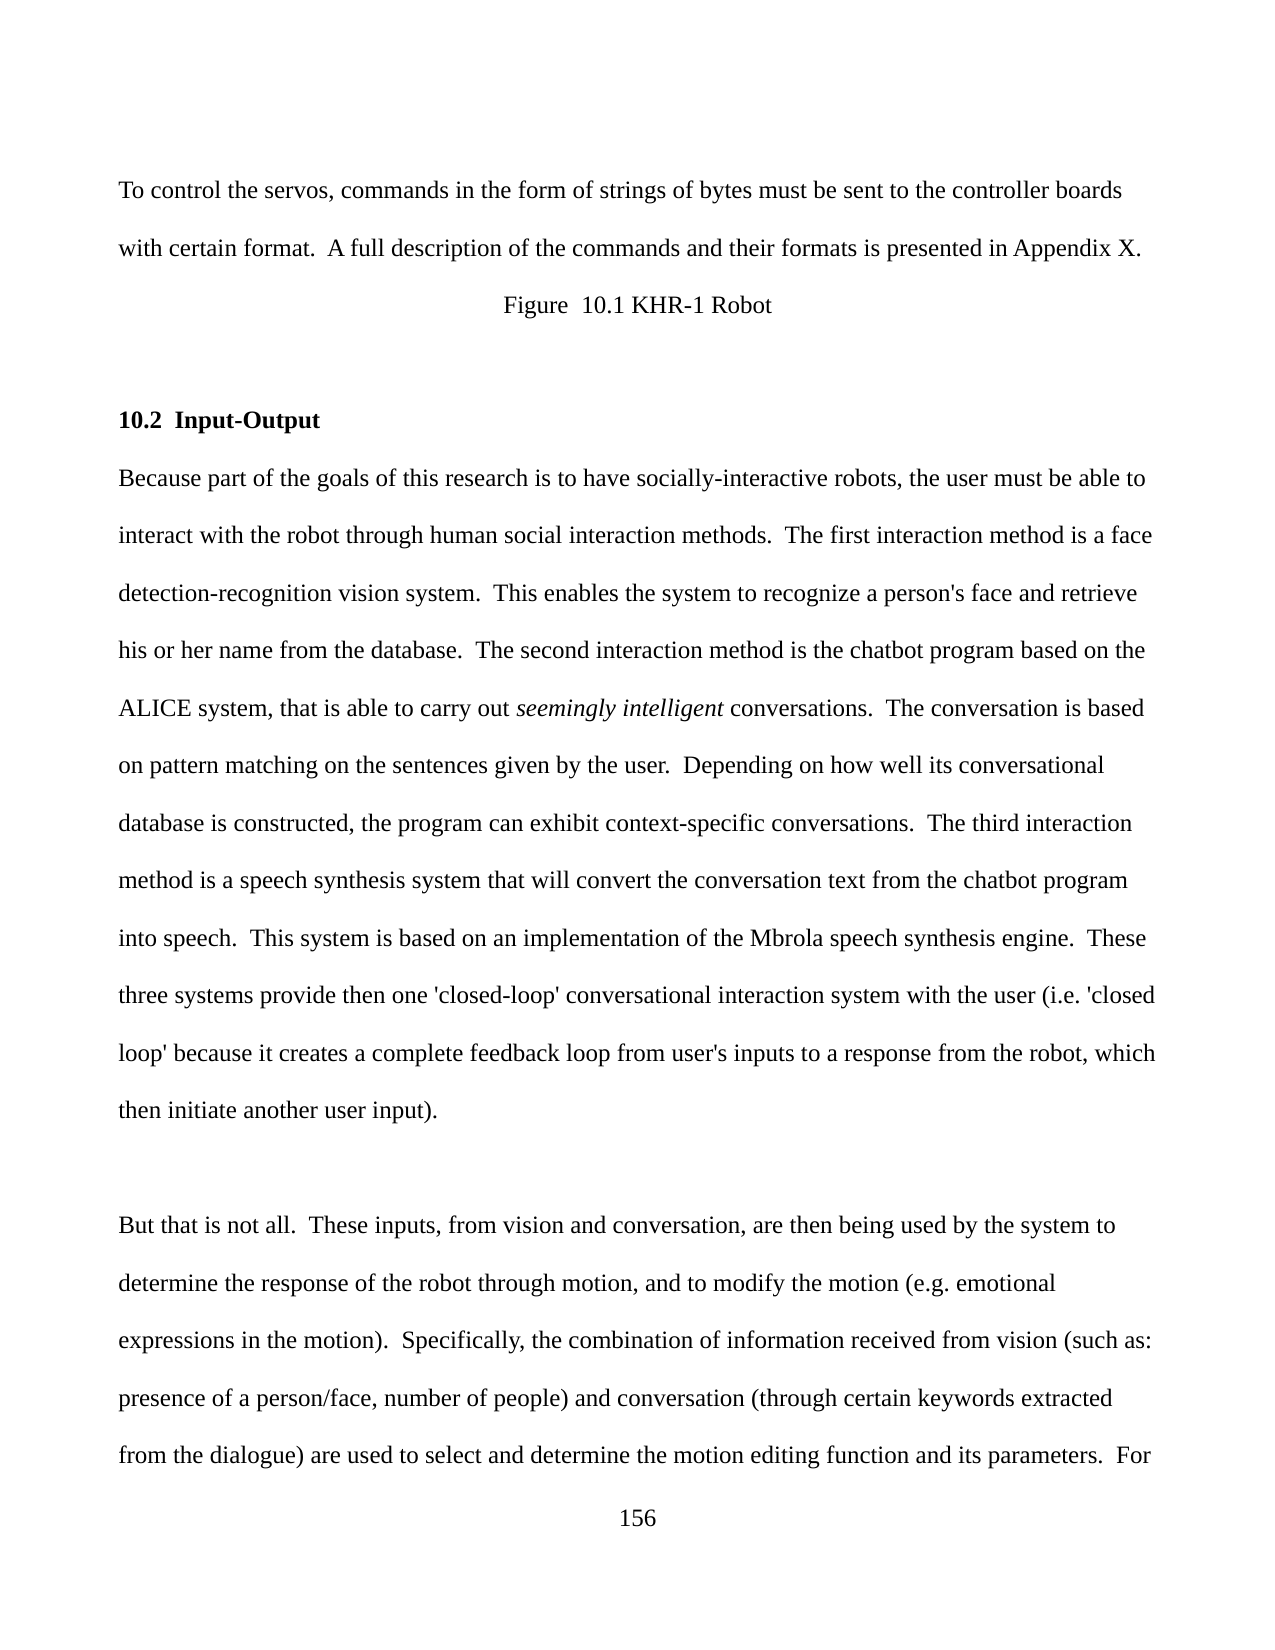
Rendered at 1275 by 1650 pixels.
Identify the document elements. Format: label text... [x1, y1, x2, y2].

text 10.2 Input-Output [118, 406, 1157, 434]
text Because part of the goals of this research is to have socially-interactive robots, the user must be able to interact with the robot through human social interaction methods. The first interaction method is a face detection-recognition vision system. This enables the system to recognize a person's face and retrieve his or her name from the database. The second interaction method is the chatbot program based on the ALICE system, that is able to carry out seemingly intelligent conversations. The conversation is based on pattern matching on the sentences given by the user. Depending on how well its conversational database is constructed, the program can exhibit context-specific conversations. The third interaction method is a speech synthesis system that will convert the conversation text from the chatbot program into speech. This system is based on an implementation of the Mbrola speech synthesis engine. These three systems provide then one 'closed-loop' conversational interaction system with the user (i.e. 'closed loop' because it creates a complete feedback loop from user's inputs to a response from the robot, which then initiate another user input). [118, 463, 1157, 1124]
text To control the servos, commands in the form of strings of bytes must be sent to the controller boards with certain format. A full description of the commands and their formats is presented in Appendix X. [118, 176, 1157, 262]
text But that is not all. These inputs, from vision and conversation, are then being used by the system to determine the response of the robot through motion, and to modify the motion (e.g. emotional expressions in the motion). Specifically, the combination of information received from vision (such as: presence of a person/face, number of people) and conversation (through certain keywords extracted from the dialogue) are used to select and determine the motion editing function and its parameters. For [118, 1211, 1157, 1469]
text Figure 10.1 KHR-1 Robot [118, 291, 1157, 319]
